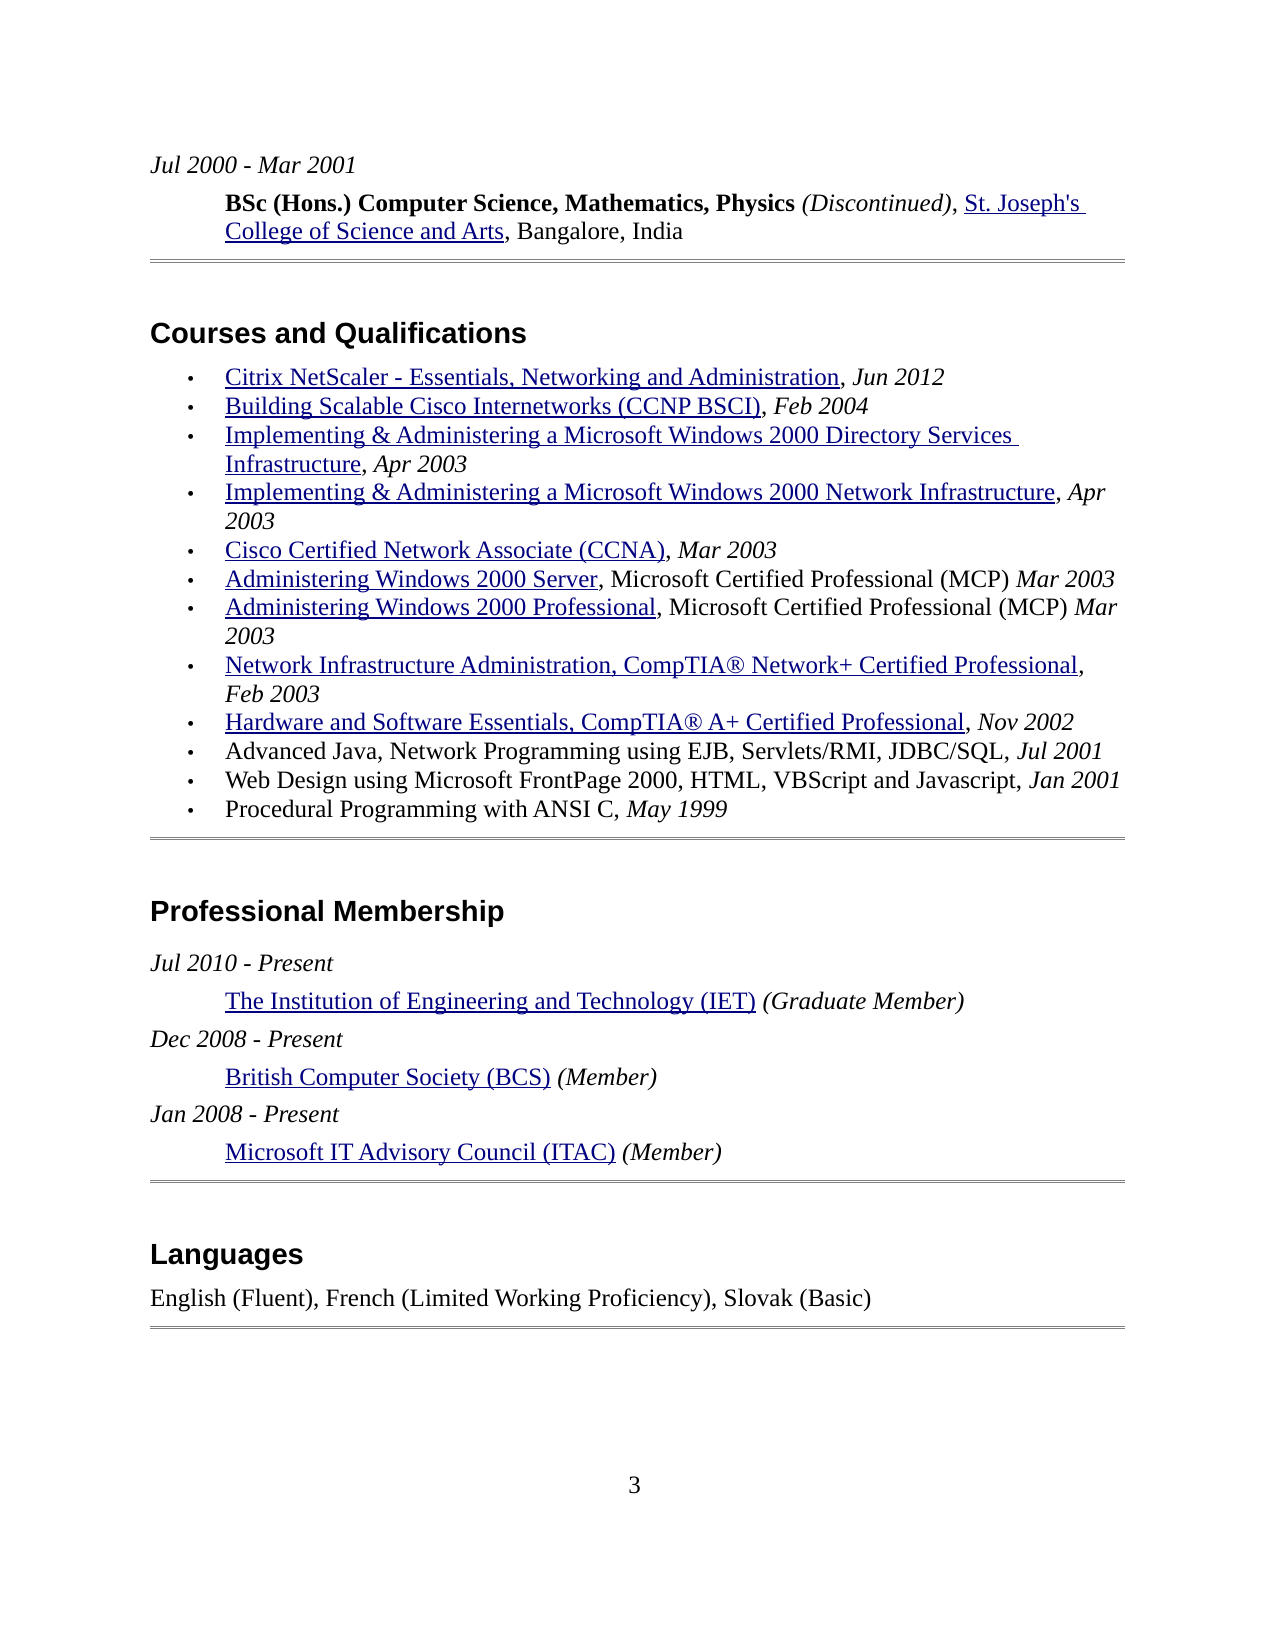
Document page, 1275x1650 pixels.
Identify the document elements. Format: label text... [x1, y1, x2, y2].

subtitle Professional Membership [150, 893, 1125, 927]
list Hardware and Software Essentials, CompTIA® A+ Certified Professional, Nov 2002 [187, 707, 1125, 736]
list Advanced Java, Network Programming using EJB, Servlets/RMI, JDBC/SQL, Jul 2001 [187, 736, 1125, 765]
list Building Scalable Cisco Internetworks (CCNP BSCI), Feb 2004 [187, 391, 1125, 420]
list Web Design using Microsoft FrontPage 2000, HTML, VBScript and Javascript, Jan 2001 [187, 765, 1125, 794]
list Administering Windows 2000 Professional, Microsoft Certified Professional (MCP) Mar 2003 [187, 592, 1125, 650]
text British Computer Society (BCS) (Member) [225, 1062, 1125, 1090]
text BSc (Hons.) Computer Science, Mathematics, Physics (Discontinued), St. Joseph's College of Science and Arts, Bangalore, India [225, 188, 1125, 245]
list Implementing & Administering a Microsoft Windows 2000 Directory Services Infrastructure, Apr 2003 [187, 420, 1125, 477]
text Jan 2008 - Present [150, 1099, 1125, 1128]
text Dec 2008 - Present [150, 1024, 1125, 1053]
list Network Infrastructure Administration, CompTIA® Network+ Certified Professional, Feb 2003 [187, 650, 1125, 707]
list Implementing & Administering a Microsoft Windows 2000 Network Infrastructure, Apr 2003 [187, 477, 1125, 535]
list Administering Windows 2000 Server, Microsoft Certified Professional (MCP) Mar 2003 [187, 564, 1125, 592]
list Citrix NetScaler - Essentials, Networking and Administration, Jun 2012 [187, 362, 1125, 391]
text Jul 2000 - Mar 2001 [150, 150, 1125, 179]
text Jul 2010 - Present [150, 948, 1125, 977]
list Procedural Programming with ANSI C, May 1999 [187, 794, 1125, 822]
list Cisco Certified Network Associate (CCNA), Mar 2003 [187, 535, 1125, 564]
text The Institution of Engineering and Technology (IET) (Graduate Member) [225, 986, 1125, 1015]
subtitle Languages [150, 1237, 1125, 1271]
text English (Fluent), French (Limited Working Proficiency), Slovak (Basic) [150, 1283, 1125, 1312]
subtitle Courses and Qualifications [150, 316, 1125, 350]
text Microsoft IT Advisory Council (ITAC) (Member) [225, 1137, 1125, 1166]
